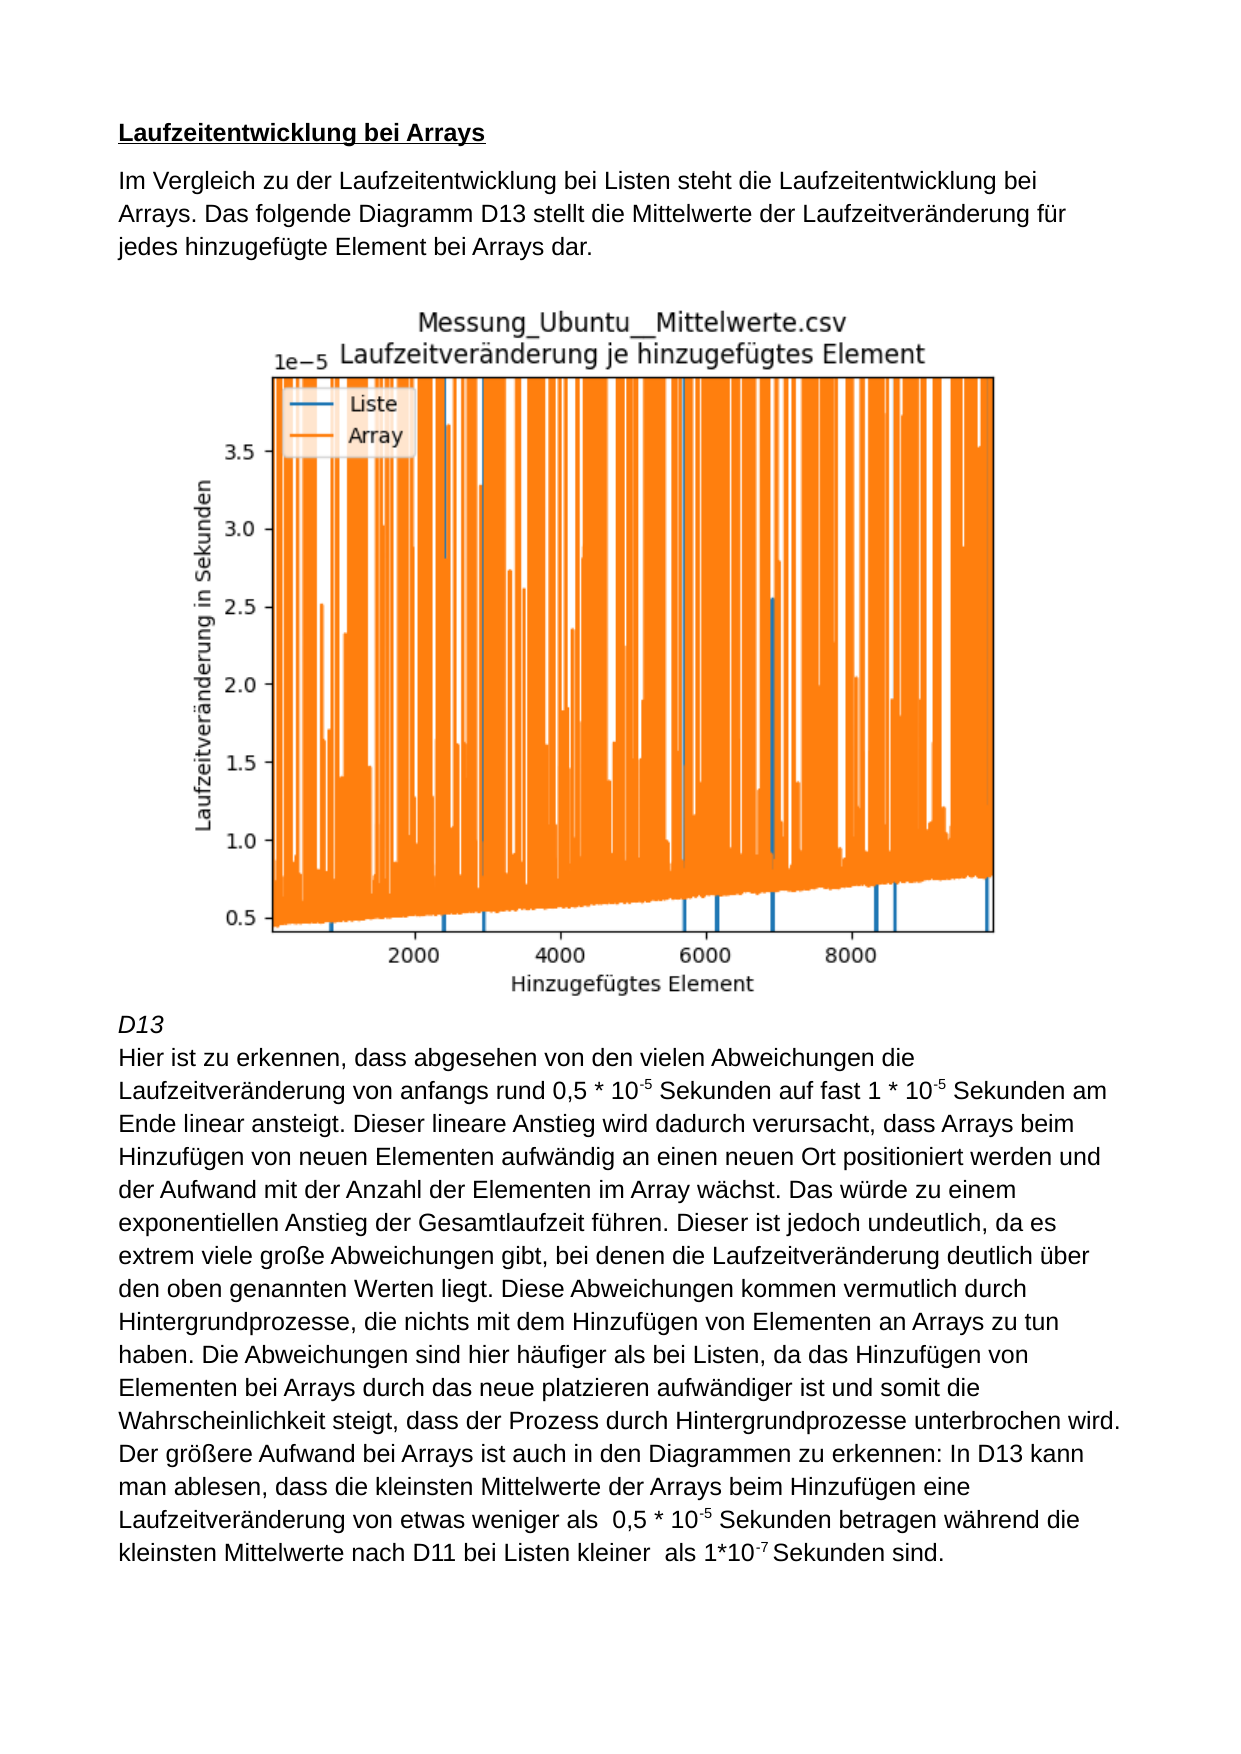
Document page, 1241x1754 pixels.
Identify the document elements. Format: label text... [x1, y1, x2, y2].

text D13 [118, 1011, 1078, 1039]
text Hier ist zu erkennen, dass abgesehen von den vielen Abweichungen die Laufzeitveränderung von anfangs rund 0,5 * 10-5 Sekunden auf fast 1 * 10-5 Sekunden am Ende linear ansteigt. Dieser lineare Anstieg wird dadurch verursacht, dass Arrays beim Hinzufügen von neuen Elementen aufwändig an einen neuen Ort positioniert werden und der Aufwand mit der Anzahl der Elementen im Array wächst. Das würde zu einem exponentiellen Anstieg der Gesamtlaufzeit führen. Dieser ist jedoch undeutlich, da es extrem viele große Abweichungen gibt, bei denen die Laufzeitveränderung deutlich über den oben genannten Werten liegt. Diese Abweichungen kommen vermutlich durch Hintergrundprozesse, die nichts mit dem Hinzufügen von Elementen an Arrays zu tun haben. Die Abweichungen sind hier häufiger als bei Listen, da das Hinzufügen von Elementen bei Arrays durch das neue platzieren aufwändiger ist und somit die Wahrscheinlichkeit steigt, dass der Prozess durch Hintergrundprozesse unterbrochen wird. Der größere Aufwand bei Arrays ist auch in den Diagrammen zu erkennen: In D13 kann man ablesen, dass die kleinsten Mittelwerte der Arrays beim Hinzufügen eine Laufzeitveränderung von etwas weniger als 0,5 * 10-5 Sekunden betragen während die kleinsten Mittelwerte nach D11 bei Listen kleiner als 1*10-7 Sekunden sind. [118, 279, 1122, 1567]
text Laufzeitentwicklung bei Arrays [118, 118, 1122, 147]
text Im Vergleich zu der Laufzeitentwicklung bei Listen steht die Laufzeitentwicklung bei Arrays. Das folgende Diagramm D13 stellt die Mittelwerte der Laufzeitveränderung für jedes hinzugefügte Element bei Arrays dar. [118, 166, 1122, 261]
picture [128, 290, 1088, 1011]
